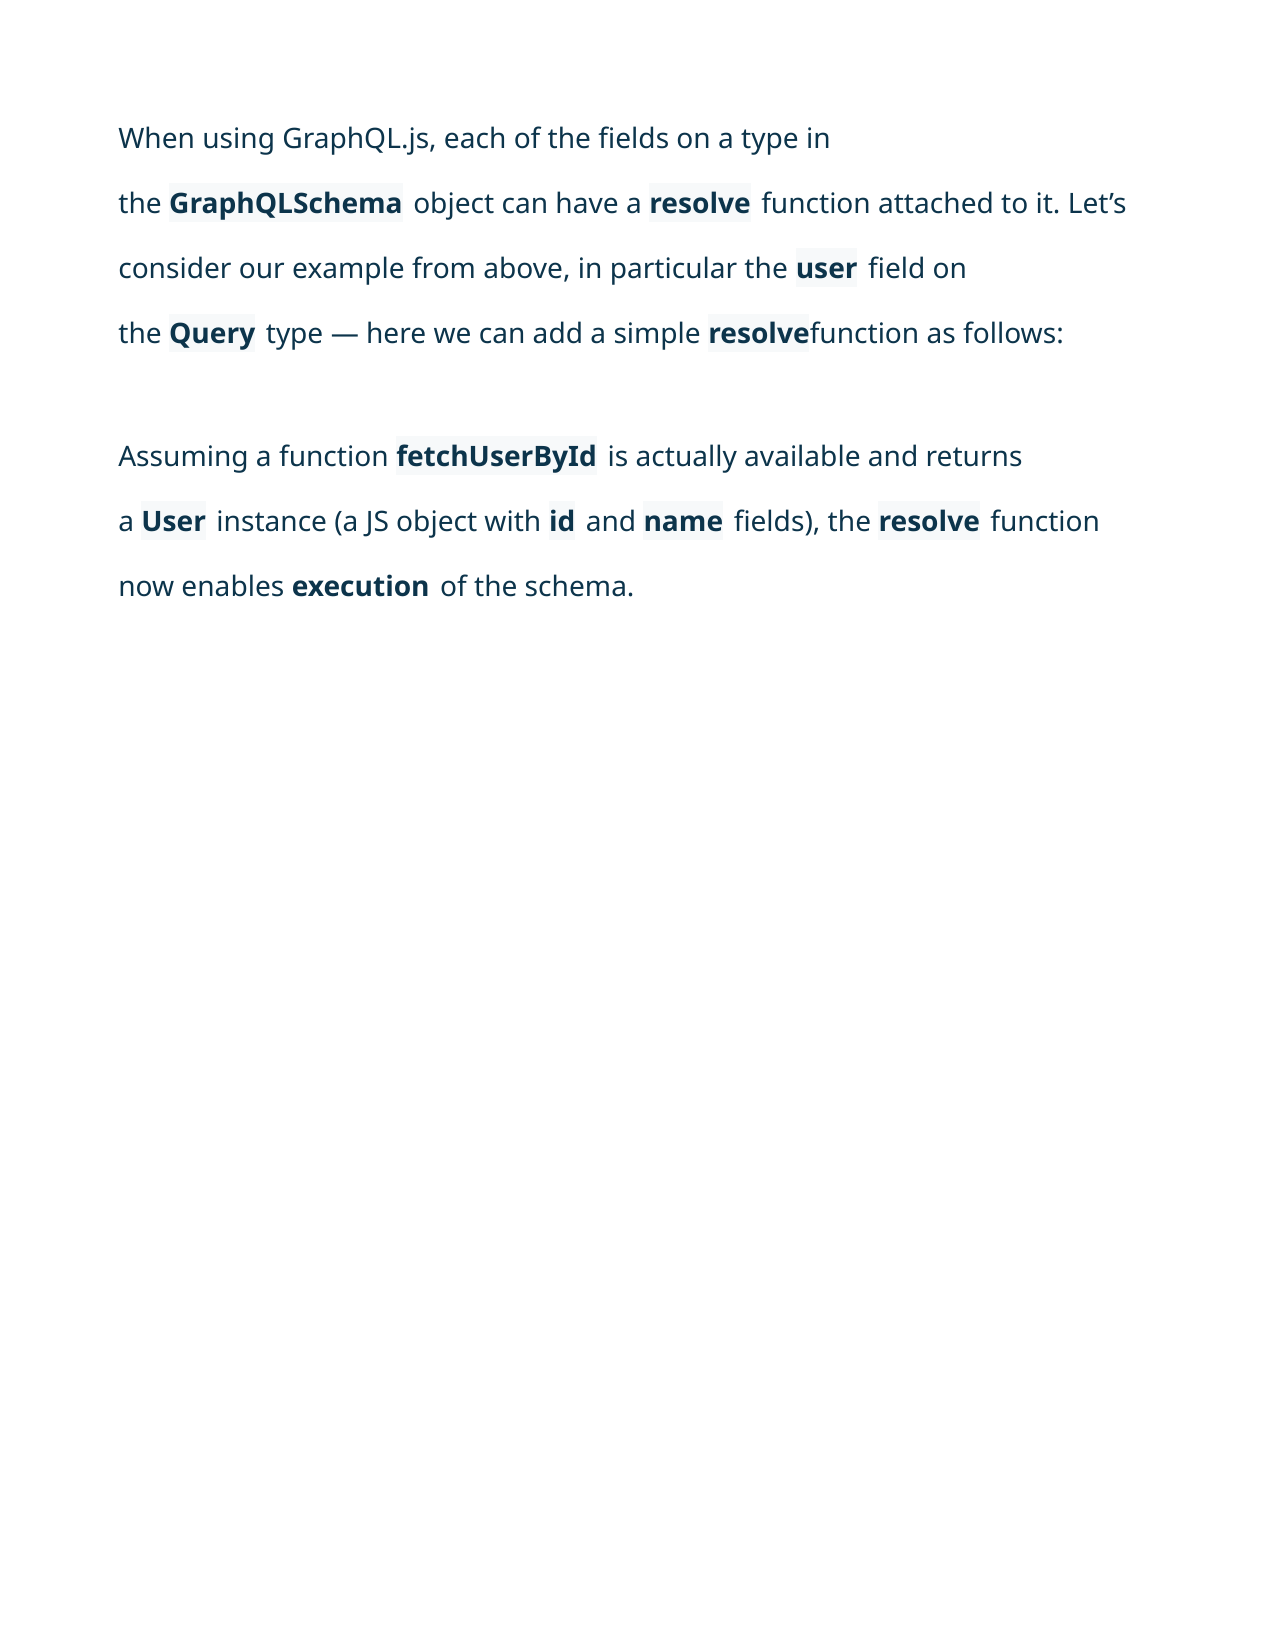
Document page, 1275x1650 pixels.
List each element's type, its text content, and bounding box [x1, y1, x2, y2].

text When using GraphQL.js, each of the fields on a type in the GraphQLSchema object can have a resolve function attached to it. Let’s consider our example from above, in particular the user field on the Query type — here we can add a simple resolvefunction as follows: [118, 118, 1157, 352]
text Assuming a function fetchUserById is actually available and returns a User instance (a JS object with id and name fields), the resolve function now enables execution of the schema. [118, 436, 1157, 605]
